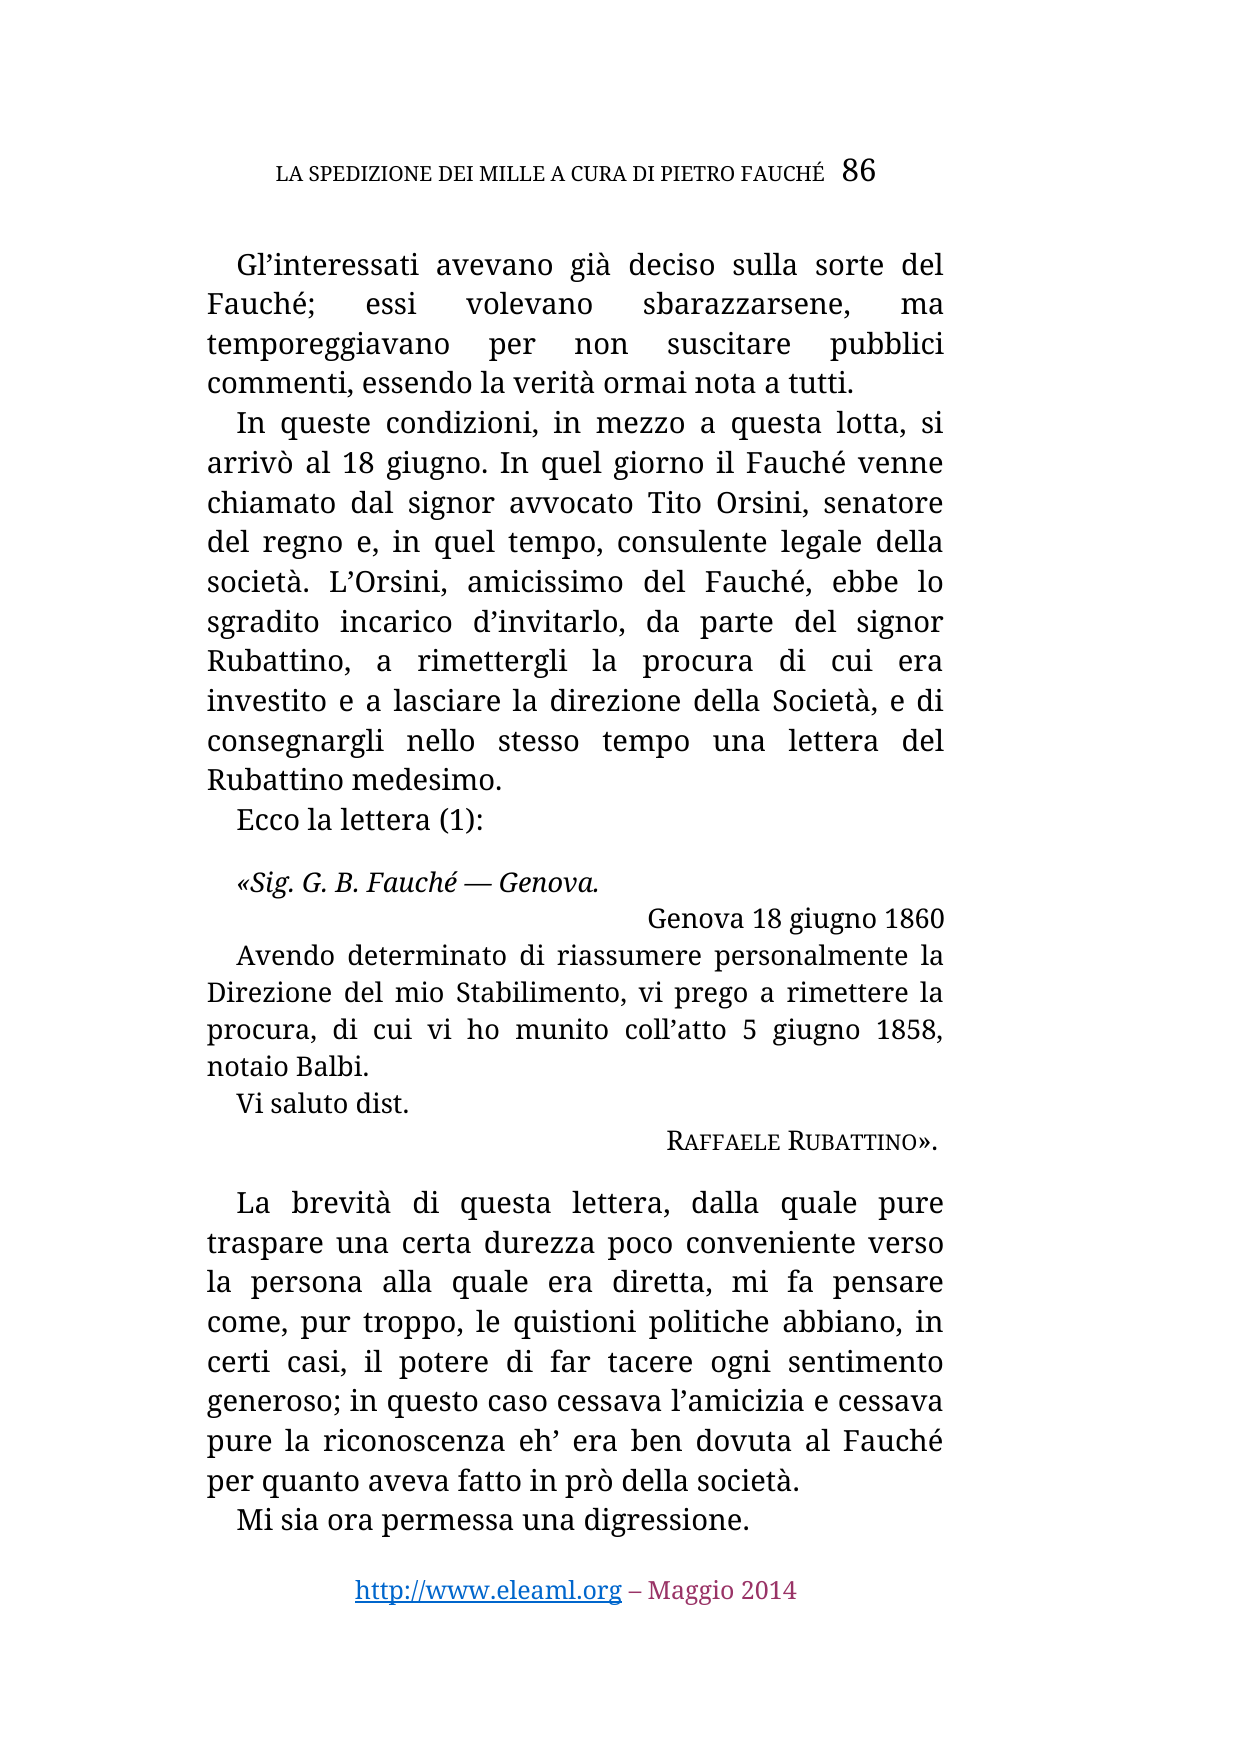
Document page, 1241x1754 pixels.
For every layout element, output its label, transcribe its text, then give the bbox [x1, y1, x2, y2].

text Ecco la lettera (1): [207, 799, 945, 839]
text Vi saluto dist. [207, 1084, 945, 1121]
text Raffaele Rubattino». [207, 1121, 945, 1158]
text «Sig. G. B. Fauché — Genova. [207, 863, 945, 900]
text La brevità di questa lettera, dalla quale pure traspare una certa durezza poco conveniente verso la persona alla quale era diretta, mi fa pensare come, pur troppo, le quistioni politiche abbiano, in certi casi, il potere di far tacere ogni sentimento generoso; in questo caso cessava l’amicizia e cessava pure la riconoscenza eh’ era ben dovuta al Fauché per quanto aveva fatto in prò della società. [207, 1182, 945, 1500]
text In queste condizioni, in mezzo a questa lotta, si arrivò al 18 giugno. In quel giorno il Fauché venne chiamato dal signor avvocato Tito Orsini, senatore del regno e, in quel tempo, consulente legale della società. L’Orsini, amicissimo del Fauché, ebbe lo sgradito incarico d’invitarlo, da parte del signor Rubattino, a rimettergli la procura di cui era investito e a lasciare la direzione della Società, e di consegnargli nello stesso tempo una lettera del Rubattino medesimo. [207, 402, 945, 799]
text Genova 18 giugno 1860 [207, 900, 945, 937]
text Mi sia ora permessa una digressione. [207, 1500, 945, 1539]
text Avendo determinato di riassumere personalmente la Direzione del mio Stabilimento, vi prego a rimettere la procura, di cui vi ho munito coll’atto 5 giugno 1858, notaio Balbi. [207, 937, 945, 1084]
text Gl’interessati avevano già deciso sulla sorte del Fauché; essi volevano sbarazzarsene, ma temporeggiavano per non suscitare pubblici commenti, essendo la verità ormai nota a tutti. [207, 244, 945, 402]
